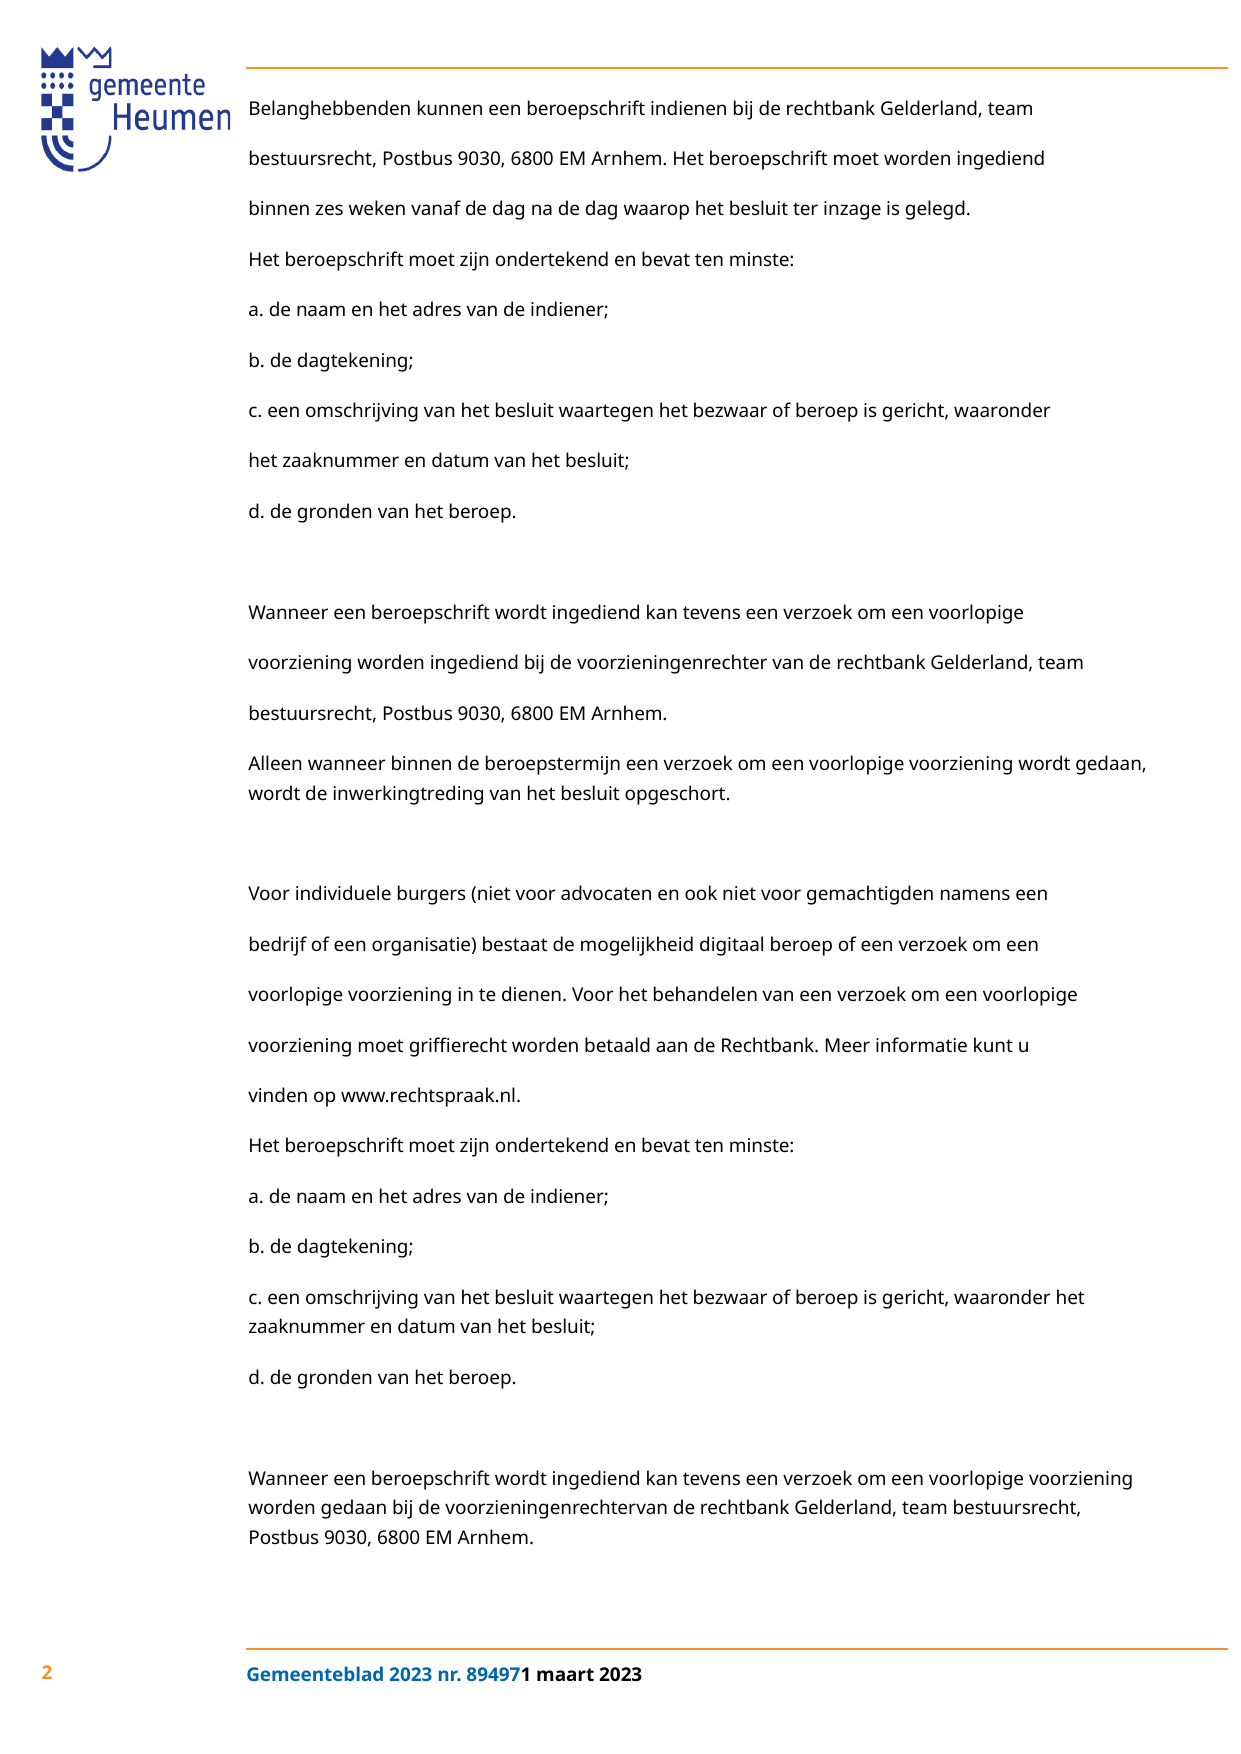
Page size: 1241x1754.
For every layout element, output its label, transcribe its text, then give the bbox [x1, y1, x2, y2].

text voorziening worden ingediend bij de voorzieningenrechter van de rechtbank Gelderland, team [248, 649, 1152, 675]
text bestuursrecht, Postbus 9030, 6800 EM Arnhem. [248, 700, 1152, 726]
text voorziening moet griffierecht worden betaald aan de Rechtbank. Meer informatie kunt u [248, 1032, 1152, 1058]
text c. een omschrijving van het besluit waartegen het bezwaar of beroep is gericht, waaronder het zaaknummer en datum van het besluit; [248, 1284, 1152, 1339]
text vinden op www.rechtspraak.nl. [248, 1082, 1152, 1108]
text Wanneer een beroepschrift wordt ingediend kan tevens een verzoek om een voorlopige [248, 599, 1152, 625]
text Wanneer een beroepschrift wordt ingediend kan tevens een verzoek om een voorlopige voorziening worden gedaan bij de voorzieningenrechtervan de rechtbank Gelderland, team bestuursrecht, Postbus 9030, 6800 EM Arnhem. [248, 1465, 1152, 1550]
text binnen zes weken vanaf de dag na de dag waarop het besluit ter inzage is gelegd. [248, 196, 1152, 221]
text d. de gronden van het beroep. [248, 498, 1152, 524]
text Alleen wanneer binnen de beroepstermijn een verzoek om een voorlopige voorziening wordt gedaan, wordt de inwerkingtreding van het besluit opgeschort. [248, 750, 1152, 806]
text bedrijf of een organisatie) bestaat de mogelijkheid digitaal beroep of een verzoek om een [248, 931, 1152, 957]
text bestuursrecht, Postbus 9030, 6800 EM Arnhem. Het beroepschrift moet worden ingediend [248, 145, 1152, 171]
text voorlopige voorziening in te dienen. Voor het behandelen van een verzoek om een voorlopige [248, 981, 1152, 1007]
text c. een omschrijving van het besluit waartegen het bezwaar of beroep is gericht, waaronder [248, 397, 1152, 423]
text het zaaknummer en datum van het besluit; [248, 448, 1152, 473]
text a. de naam en het adres van de indiener; [248, 1183, 1152, 1209]
text Belanghebbenden kunnen een beroepschrift indienen bij de rechtbank Gelderland, team [248, 95, 1152, 121]
text b. de dagtekening; [248, 347, 1152, 373]
text d. de gronden van het beroep. [248, 1364, 1152, 1390]
text Het beroepschrift moet zijn ondertekend en bevat ten minste: [248, 246, 1152, 272]
picture [41, 47, 231, 172]
text a. de naam en het adres van de indiener; [248, 296, 1152, 322]
text Voor individuele burgers (niet voor advocaten en ook niet voor gemachtigden namens een [248, 881, 1152, 906]
text b. de dagtekening; [248, 1233, 1152, 1259]
text Het beroepschrift moet zijn ondertekend en bevat ten minste: [248, 1133, 1152, 1158]
